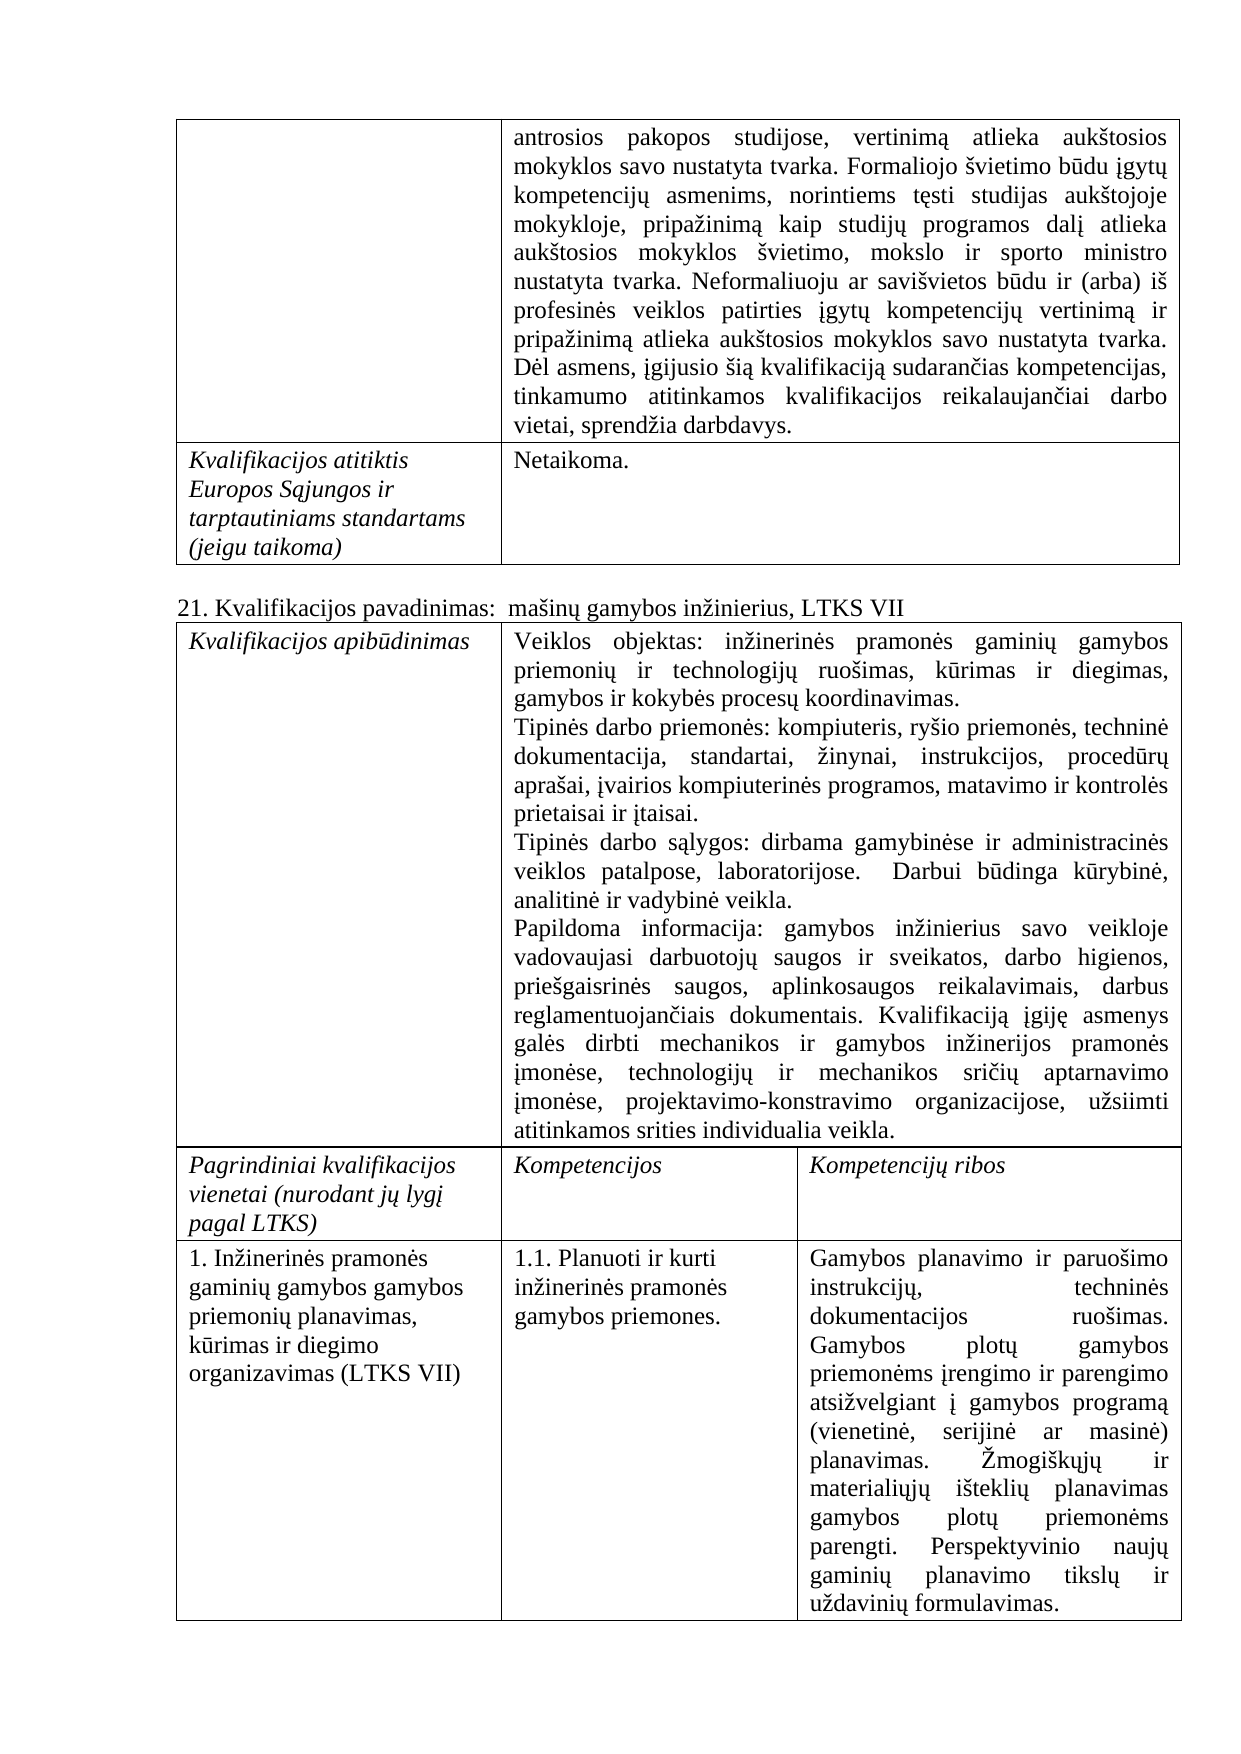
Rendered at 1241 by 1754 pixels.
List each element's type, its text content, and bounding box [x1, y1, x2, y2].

table_cell Gamybos planavimo ir paruošimo instrukcijų, techninės dokumentacijos ruošimas. Gamybos plotų gamybos priemonėms įrengimo ir parengimo atsižvelgiant į gamybos programą (vienetinė, serijinė ar masinė) planavimas. Žmogiškųjų ir materialiųjų išteklių planavimas gamybos plotų priemonėms parengti. Perspektyvinio naujų gaminių planavimo tikslų ir uždavinių formulavimas. [798, 1241, 1181, 1620]
table_cell 1. Inžinerinės pramonės gaminių gamybos gamybos priemonių planavimas, kūrimas ir diegimo organizavimas (LTKS VII) [177, 1241, 501, 1620]
table_header Veiklos objektas: inžinerinės pramonės gaminių gamybos priemonių ir technologijų ruošimas, kūrimas ir diegimas, gamybos ir kokybės procesų koordinavimas. Tipinės darbo priemonės: kompiuteris, ryšio priemonės, techninė dokumentacija, standartai, žinynai, instrukcijos, procedūrų aprašai, įvairios kompiuterinės programos, matavimo ir kontrolės prietaisai ir įtaisai. Tipinės darbo sąlygos: dirbama gamybinėse ir administracinės veiklos patalpose, laboratorijose. Darbui būdinga kūrybinė, analitinė ir vadybinė veikla. Papildoma informacija: gamybos inžinierius savo veikloje vadovaujasi darbuotojų saugos ir sveikatos, darbo higienos, priešgaisrinės saugos, aplinkosaugos reikalavimais, darbus reglamentuojančiais dokumentais. Kvalifikaciją įgiję asmenys galės dirbti mechanikos ir gamybos inžinerijos pramonės įmonėse, technologijų ir mechanikos sričių aptarnavimo įmonėse, projektavimo-konstravimo organizacijose, užsiimti atitinkamos srities individualia veikla. [502, 623, 1181, 1146]
table_cell Kvalifikacijos atitiktis Europos Sąjungos ir tarptautiniams standartams (jeigu taikoma) [177, 443, 501, 563]
table_header Kvalifikacijos apibūdinimas [177, 623, 501, 1146]
table_cell Kompetencijų ribos [798, 1148, 1181, 1239]
table_cell 1.1. Planuoti ir kurti inžinerinės pramonės gamybos priemones. [502, 1241, 797, 1620]
table_cell Pagrindiniai kvalifikacijos vienetai (nurodant jų lygį pagal LTKS) [177, 1148, 501, 1239]
table_cell antrosios pakopos studijose, vertinimą atlieka aukštosios mokyklos savo nustatyta tvarka. Formaliojo švietimo būdu įgytų kompetencijų asmenims, norintiems tęsti studijas aukštojoje mokykloje, pripažinimą kaip studijų programos dalį atlieka aukštosios mokyklos švietimo, mokslo ir sporto ministro nustatyta tvarka. Neformaliuoju ar savišvietos būdu ir (arba) iš profesinės veiklos patirties įgytų kompetencijų vertinimą ir pripažinimą atlieka aukštosios mokyklos savo nustatyta tvarka. Dėl asmens, įgijusio šią kvalifikaciją sudarančias kompetencijas, tinkamumo atitinkamos kvalifikacijos reikalaujančiai darbo vietai, sprendžia darbdavys. [502, 120, 1179, 442]
table_cell [177, 120, 501, 442]
table_cell Netaikoma. [502, 443, 1179, 563]
text 21. Kvalifikacijos pavadinimas: mašinų gamybos inžinierius, LTKS VII [177, 593, 1181, 622]
table_cell Kompetencijos [502, 1148, 797, 1239]
